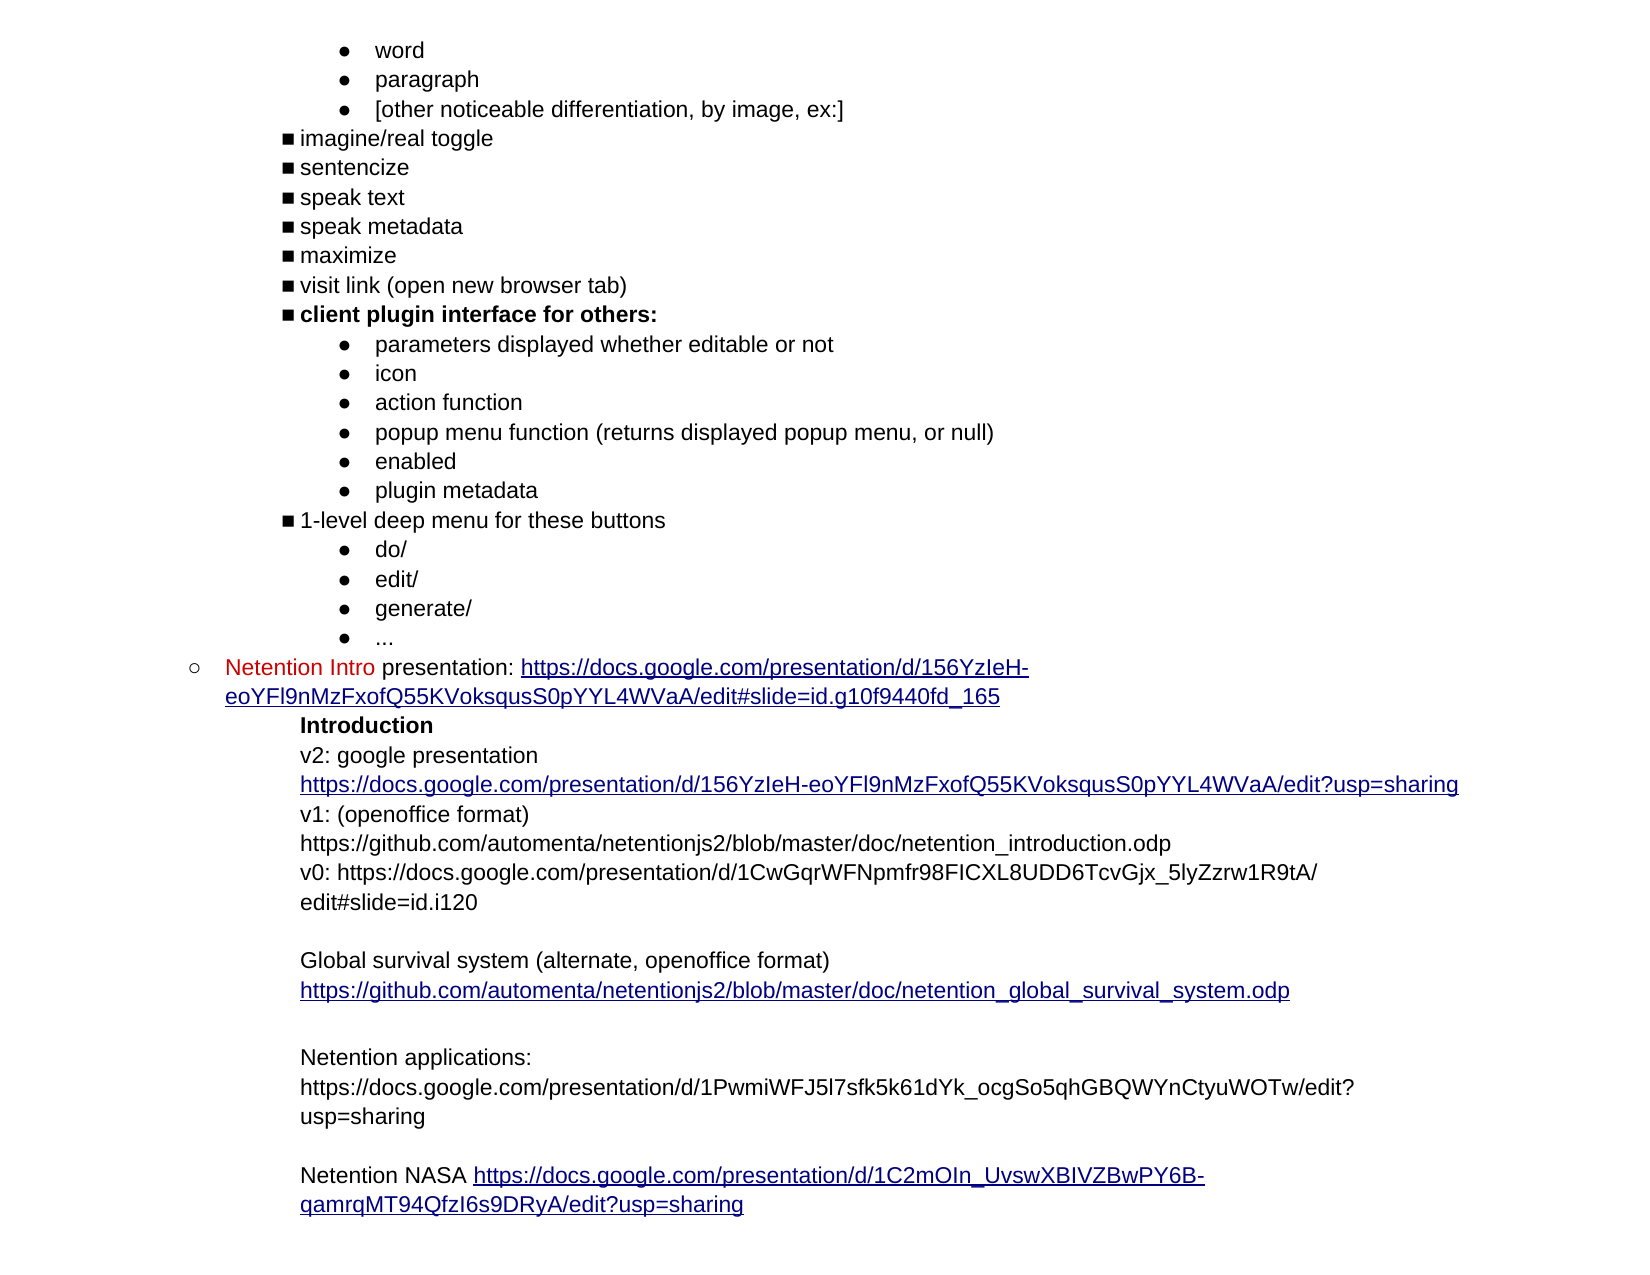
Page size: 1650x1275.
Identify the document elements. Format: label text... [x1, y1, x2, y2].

list word [337, 37, 1462, 63]
list speak text [281, 184, 1462, 210]
text Introduction [300, 713, 1462, 739]
text Netention NASA https://docs.google.com/presentation/d/1C2mOIn_UvswXBIVZBwPY6B-qamrqMT94QfzI6s9DRyA/edit?usp=sharing [300, 1162, 1462, 1217]
list plugin metadata [337, 478, 1462, 504]
list maximize [281, 243, 1462, 269]
list Netention Intro presentation: https://docs.google.com/presentation/d/156YzIeH-eoYFl9nMzFxofQ55KVoksqusS0pYYL4WVaA/edit#slide=id.g10f9440fd_165 [187, 654, 1462, 709]
list icon [337, 361, 1462, 386]
text Global survival system (alternate, openoffice format) [300, 948, 1462, 974]
text https://docs.google.com/presentation/d/156YzIeH-eoYFl9nMzFxofQ55KVoksqusS0pYYL4WVaA/edit?usp=sharing [300, 772, 1462, 797]
list speak metadata [281, 214, 1462, 239]
list generate/ [337, 596, 1462, 621]
list action function [337, 390, 1462, 416]
list sentencize [281, 155, 1462, 181]
text v1: (openoffice format) [300, 801, 1462, 827]
text https://github.com/automenta/netentionjs2/blob/master/doc/netention_introduction.odp [300, 831, 1462, 856]
list edit/ [337, 566, 1462, 592]
list ... [337, 625, 1462, 651]
text Netention applications: https://docs.google.com/presentation/d/1PwmiWFJ5l7sfk5k61dYk_ocgSo5qhGBQWYnCtyuWOTw/edit?usp=sharing [300, 1045, 1462, 1129]
list parameters displayed whether editable or not [337, 331, 1462, 357]
text v2: google presentation [300, 742, 1462, 768]
list 1-level deep menu for these buttons [281, 507, 1462, 533]
list imagine/real toggle [281, 126, 1462, 151]
list visit link (open new browser tab) [281, 272, 1462, 298]
list do/ [337, 537, 1462, 562]
list popup menu function (returns displayed popup menu, or null) [337, 419, 1462, 445]
list client plugin interface for others: [281, 302, 1462, 327]
text https://github.com/automenta/netentionjs2/blob/master/doc/netention_global_survival_system.odp [300, 977, 1462, 1003]
list [other noticeable differentiation, by image, ex:] [337, 96, 1462, 122]
list paragraph [337, 67, 1462, 92]
text v0: https://docs.google.com/presentation/d/1CwGqrWFNpmfr98FICXL8UDD6TcvGjx_5lyZzrw1R9tA/edit#slide=id.i120 [300, 860, 1462, 915]
list enabled [337, 449, 1462, 474]
